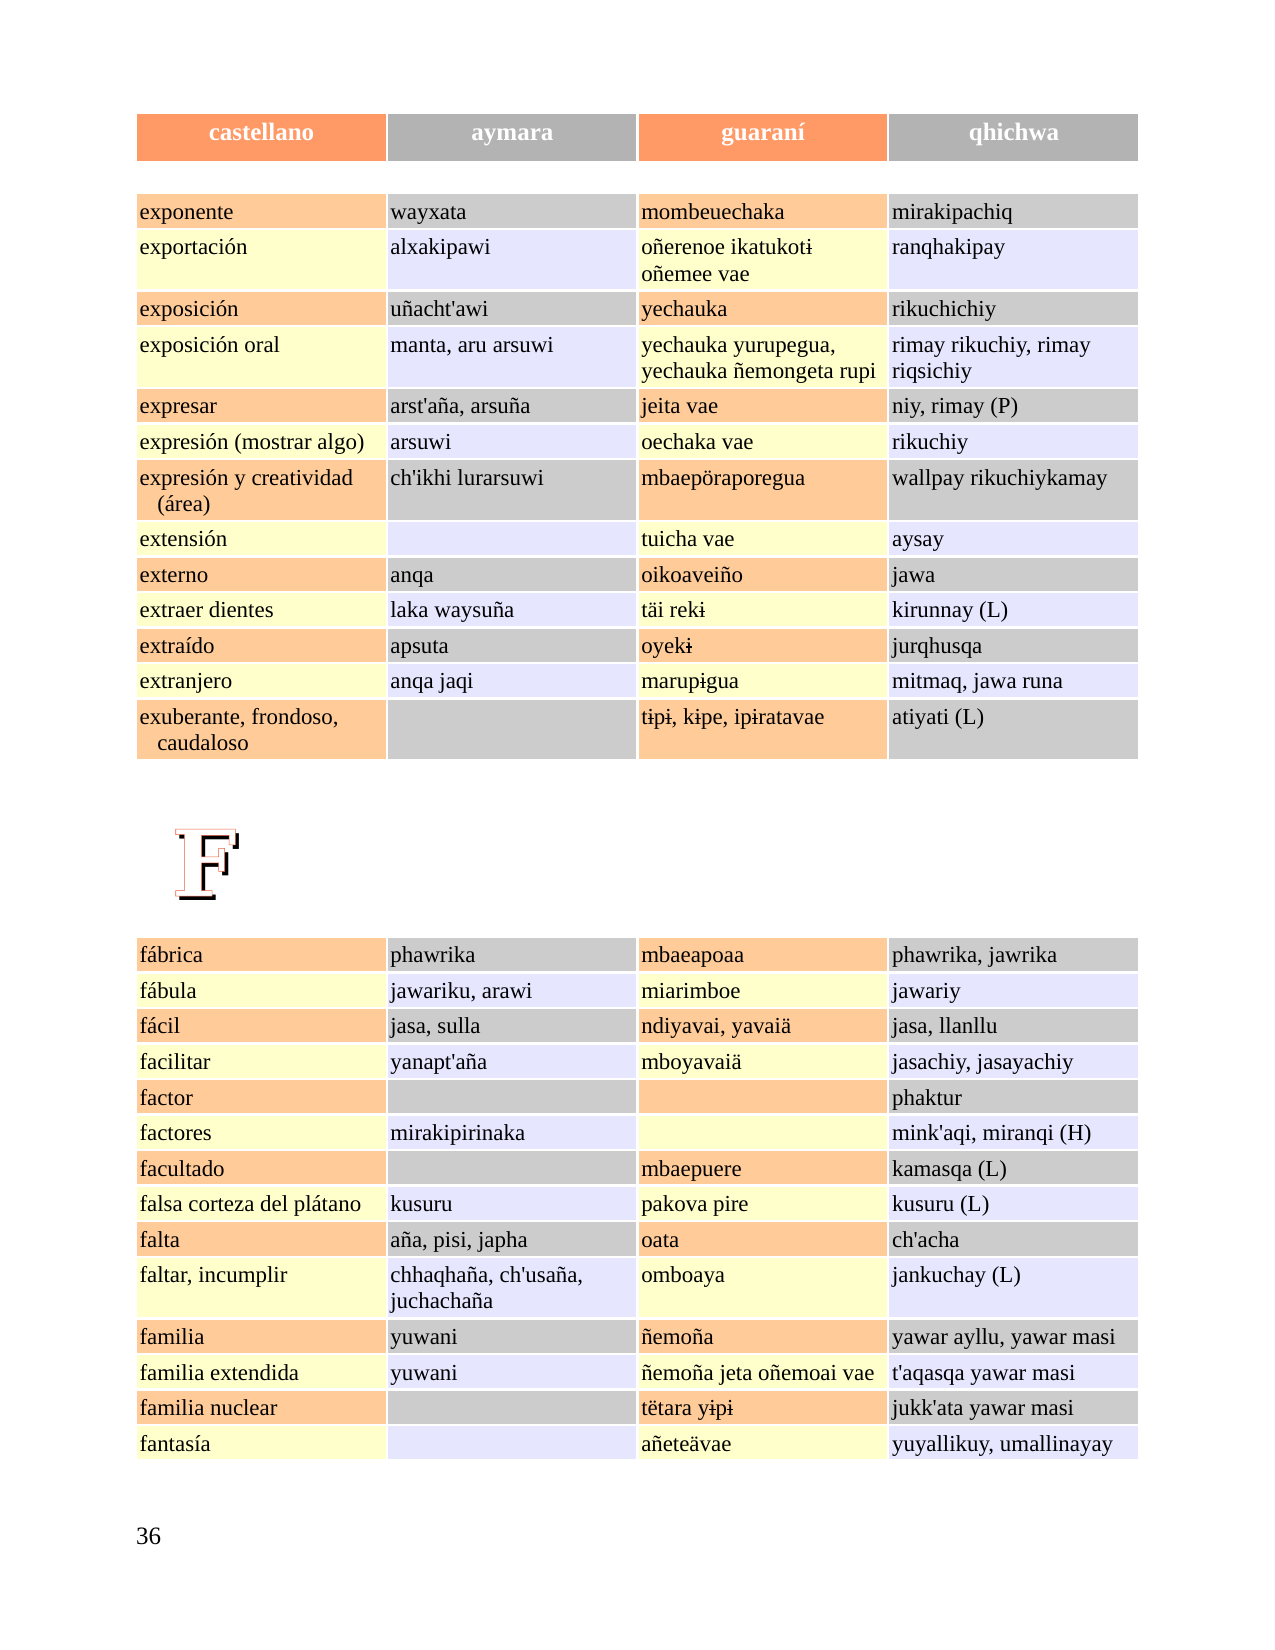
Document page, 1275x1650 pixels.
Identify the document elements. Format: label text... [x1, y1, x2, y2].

table_cell mirakipachiq [889, 194, 1138, 228]
table_cell fantasía [137, 1426, 386, 1459]
table_cell rimay rikuchiy, rimay riqsichiy [889, 327, 1138, 387]
table_cell pakova pire [639, 1187, 887, 1220]
table_cell familia extendida [137, 1355, 386, 1388]
table_cell yanapt'aña [388, 1045, 636, 1078]
table_cell apsuta [388, 629, 636, 662]
table_cell yuwani [388, 1355, 636, 1388]
table_cell yuyallikuy, umallinayay [889, 1426, 1138, 1459]
table_cell jankuchay (L) [889, 1258, 1138, 1317]
table_cell uñacht'awi [388, 292, 636, 325]
table_cell rikuchichiy [889, 292, 1138, 325]
table_cell ñemoña jeta oñemoai vae [639, 1355, 887, 1388]
table_cell exportación [137, 230, 386, 289]
table_cell marupigua [639, 664, 887, 697]
table_cell exponente [137, 194, 386, 228]
table_cell t'aqasqa yawar masi [889, 1355, 1138, 1388]
table_cell ch'acha [889, 1222, 1138, 1256]
table_cell manta, aru arsuwi [388, 327, 636, 387]
table_cell facilitar [137, 1045, 386, 1078]
table_cell jukk'ata yawar masi [889, 1391, 1138, 1424]
table_cell extensión [137, 522, 386, 555]
table_cell faltar, incumplir [137, 1258, 386, 1317]
table_cell aña, pisi, japha [388, 1222, 636, 1256]
table_cell miarimboe [639, 974, 887, 1007]
table_cell aysay [889, 522, 1138, 555]
table_cell mitmaq, jawa runa [889, 664, 1138, 697]
table_cell extranjero [137, 664, 386, 697]
table_cell kusuru (L) [889, 1187, 1138, 1220]
table_cell familia [137, 1320, 386, 1353]
table_cell jawariy [889, 974, 1138, 1007]
table_header phawrika [388, 938, 636, 971]
table_cell tipi, kipe, ipiratavae [639, 700, 887, 759]
table_cell rikuchiy [889, 425, 1138, 458]
table_header mbaeapoaa [639, 938, 887, 971]
table_cell exposición oral [137, 327, 386, 387]
table_cell mirakipirinaka [388, 1116, 636, 1149]
table_cell facultado [137, 1151, 386, 1184]
table_cell expresión (mostrar algo) [137, 425, 386, 458]
table_cell wayxata [388, 194, 636, 228]
table_cell ndiyavai, yavaiä [639, 1009, 887, 1042]
table_cell arst'aña, arsuña [388, 389, 636, 422]
table_cell arsuwi [388, 425, 636, 458]
table_cell exposición [137, 292, 386, 325]
subtitle F [171, 810, 1139, 918]
table_cell [388, 700, 636, 759]
table_cell jasa, llanllu [889, 1009, 1138, 1042]
table_cell factor [137, 1080, 386, 1113]
table_cell jurqhusqa [889, 629, 1138, 662]
table_cell oechaka vae [639, 425, 887, 458]
table_cell falta [137, 1222, 386, 1256]
table_cell anqa [388, 558, 636, 591]
table_cell jawariku, arawi [388, 974, 636, 1007]
table_cell [388, 1151, 636, 1184]
table_cell ñemoña [639, 1320, 887, 1353]
table_cell omboaya [639, 1258, 887, 1317]
table_cell fácil [137, 1009, 386, 1042]
table_cell atiyati (L) [889, 700, 1138, 759]
table_cell familia nuclear [137, 1391, 386, 1424]
table_cell [388, 1426, 636, 1459]
table_cell niy, rimay (P) [889, 389, 1138, 422]
table_cell mboyavaiä [639, 1045, 887, 1078]
table_cell [639, 1116, 887, 1149]
table_cell falsa corteza del plátano [137, 1187, 386, 1220]
table_cell yawar ayllu, yawar masi [889, 1320, 1138, 1353]
table_cell ranqhakipay [889, 230, 1138, 289]
table_cell wallpay rikuchiykamay [889, 460, 1138, 520]
table_cell laka waysuña [388, 593, 636, 626]
table_cell oikoaveiño [639, 558, 887, 591]
table_cell kamasqa (L) [889, 1151, 1138, 1184]
table_cell externo [137, 558, 386, 591]
table_cell tëtara yipi [639, 1391, 887, 1424]
table_cell expresión y creatividad (área) [137, 460, 386, 520]
table_cell mbaepuere [639, 1151, 887, 1184]
table_header fábrica [137, 938, 386, 971]
table_cell chhaqhaña, ch'usaña, juchachaña [388, 1258, 636, 1317]
table_cell mink'aqi, miranqi (H) [889, 1116, 1138, 1149]
table_header phawrika, jawrika [889, 938, 1138, 971]
table_cell alxakipawi [388, 230, 636, 289]
table_cell extraído [137, 629, 386, 662]
table_cell ch'ikhi lurarsuwi [388, 460, 636, 520]
table_cell oñerenoe ikatukoti oñemee vae [639, 230, 887, 289]
table_cell jeita vae [639, 389, 887, 422]
table_cell [639, 1080, 887, 1113]
table_cell anqa jaqi [388, 664, 636, 697]
table_cell yechauka yurupegua, yechauka ñemongeta rupi [639, 327, 887, 387]
table_cell phaktur [889, 1080, 1138, 1113]
table_cell exuberante, frondoso, caudaloso [137, 700, 386, 759]
table_cell tuicha vae [639, 522, 887, 555]
table_cell kusuru [388, 1187, 636, 1220]
table_cell [388, 1080, 636, 1113]
table_cell [388, 522, 636, 555]
table_cell factores [137, 1116, 386, 1149]
table_cell täi reki [639, 593, 887, 626]
table_cell jasachiy, jasayachiy [889, 1045, 1138, 1078]
table_cell extraer dientes [137, 593, 386, 626]
table_cell jasa, sulla [388, 1009, 636, 1042]
table_cell oata [639, 1222, 887, 1256]
table_cell añeteävae [639, 1426, 887, 1459]
table_cell oyeki [639, 629, 887, 662]
table_cell mombeuechaka [639, 194, 887, 228]
table_cell kirunnay (L) [889, 593, 1138, 626]
table_cell mbaepöraporegua [639, 460, 887, 520]
table_cell [388, 1391, 636, 1424]
table_cell expresar [137, 389, 386, 422]
table_cell fábula [137, 974, 386, 1007]
table_cell yuwani [388, 1320, 636, 1353]
table_cell jawa [889, 558, 1138, 591]
table_cell yechauka [639, 292, 887, 325]
